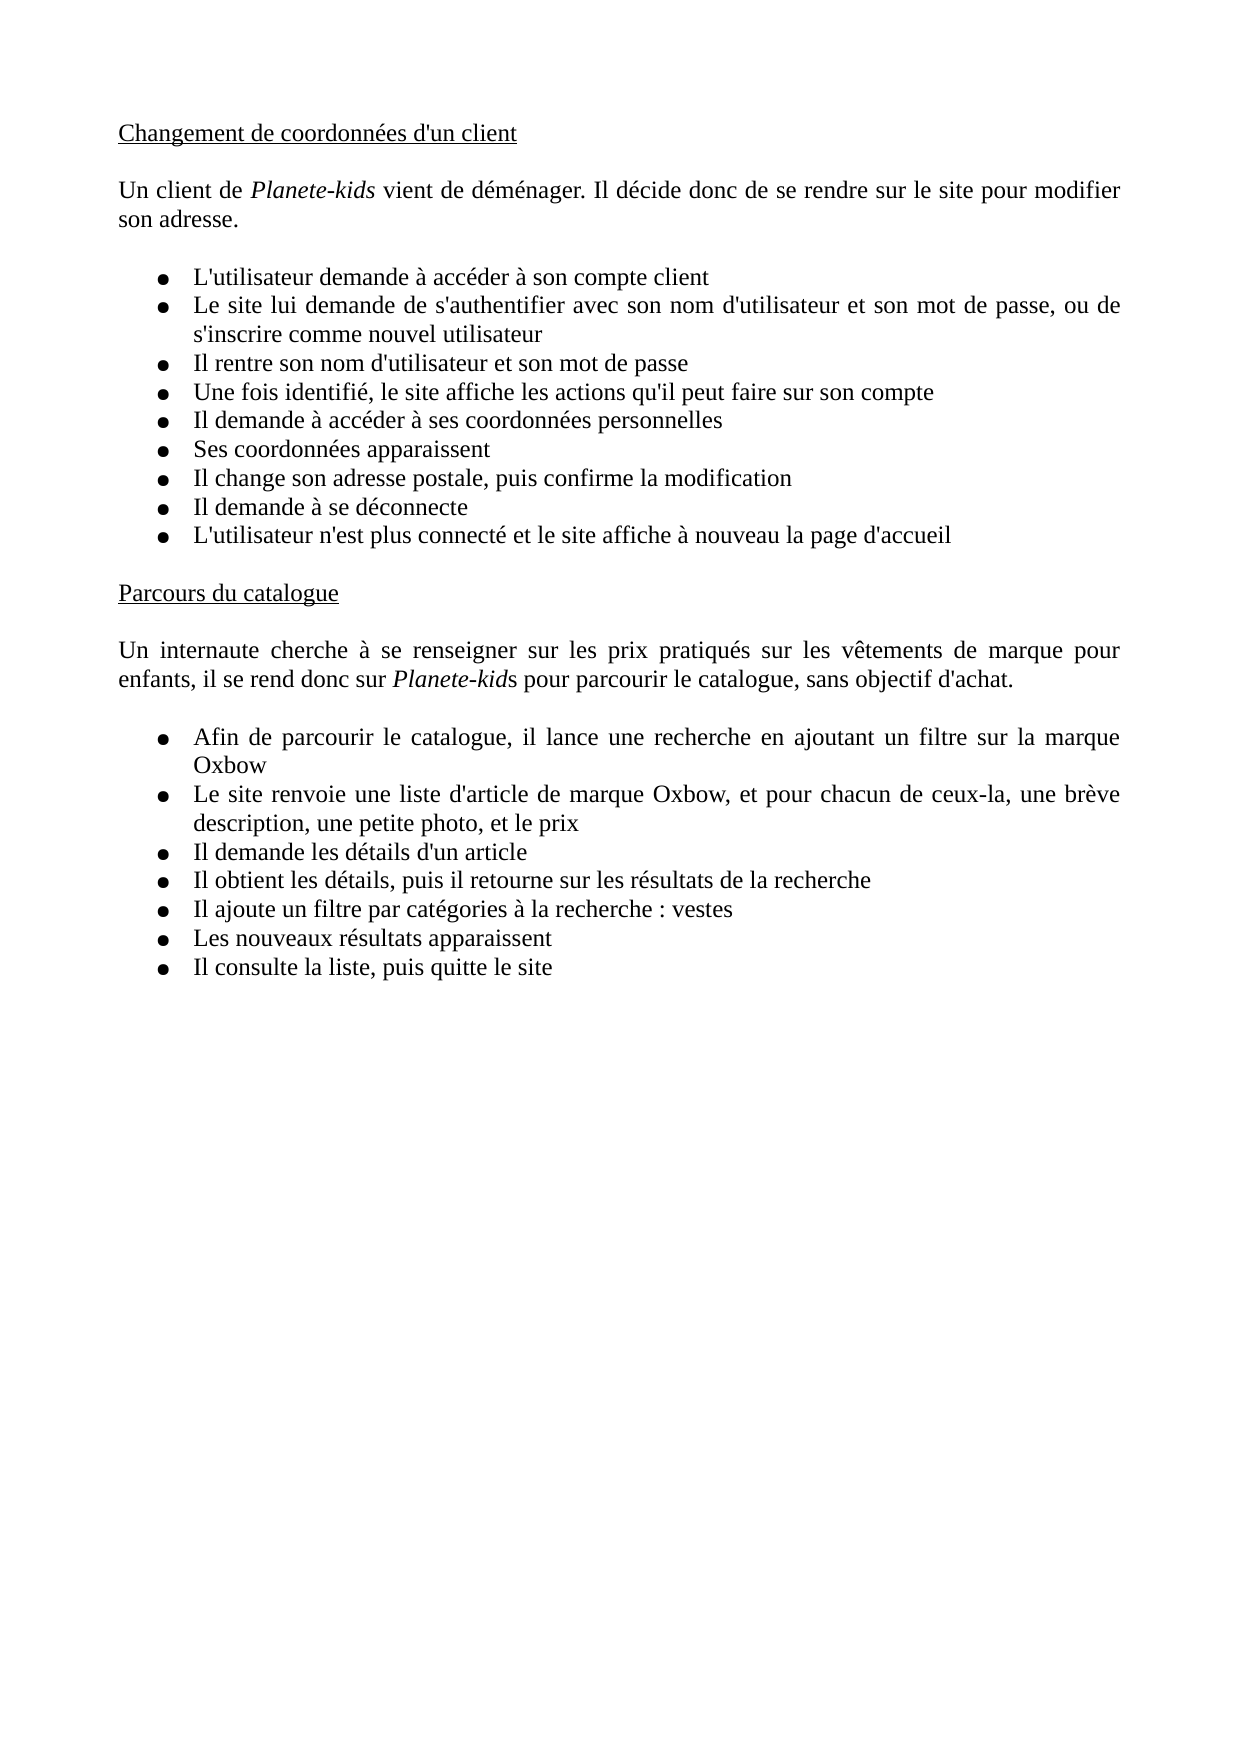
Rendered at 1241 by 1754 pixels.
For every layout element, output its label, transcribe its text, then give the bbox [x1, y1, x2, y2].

list Le site renvoie une liste d'article de marque Oxbow, et pour chacun de ceux-la, une brève description, une petite photo, et le prix [156, 779, 1122, 837]
text Un internaute cherche à se renseigner sur les prix pratiqués sur les vêtements de marque pour enfants, il se rend donc sur Planete-kids pour parcourir le catalogue, sans objectif d'achat. [118, 636, 1122, 693]
list Il demande les détails d'un article [156, 837, 1122, 866]
list Il change son adresse postale, puis confirme la modification [156, 463, 1122, 492]
list Il rentre son nom d'utilisateur et son mot de passe [156, 348, 1122, 377]
text Parcours du catalogue [118, 578, 1122, 607]
list Il demande à accéder à ses coordonnées personnelles [156, 406, 1122, 434]
list Les nouveaux résultats apparaissent [156, 923, 1122, 952]
list Il demande à se déconnecte [156, 492, 1122, 521]
list Une fois identifié, le site affiche les actions qu'il peut faire sur son compte [156, 377, 1122, 406]
list Le site lui demande de s'authentifier avec son nom d'utilisateur et son mot de passe, ou de s'inscrire comme nouvel utilisateur [156, 291, 1122, 348]
list Il obtient les détails, puis il retourne sur les résultats de la recherche [156, 866, 1122, 894]
list Afin de parcourir le catalogue, il lance une recherche en ajoutant un filtre sur la marque Oxbow [156, 722, 1122, 779]
list L'utilisateur n'est plus connecté et le site affiche à nouveau la page d'accueil [156, 521, 1122, 549]
list Il ajoute un filtre par catégories à la recherche : vestes [156, 894, 1122, 923]
list Ses coordonnées apparaissent [156, 434, 1122, 463]
list Il consulte la liste, puis quitte le site [156, 952, 1122, 981]
text Un client de Planete-kids vient de déménager. Il décide donc de se rendre sur le site pour modifier son adresse. [118, 176, 1122, 233]
text Changement de coordonnées d'un client [118, 118, 1122, 147]
list L'utilisateur demande à accéder à son compte client [156, 262, 1122, 291]
